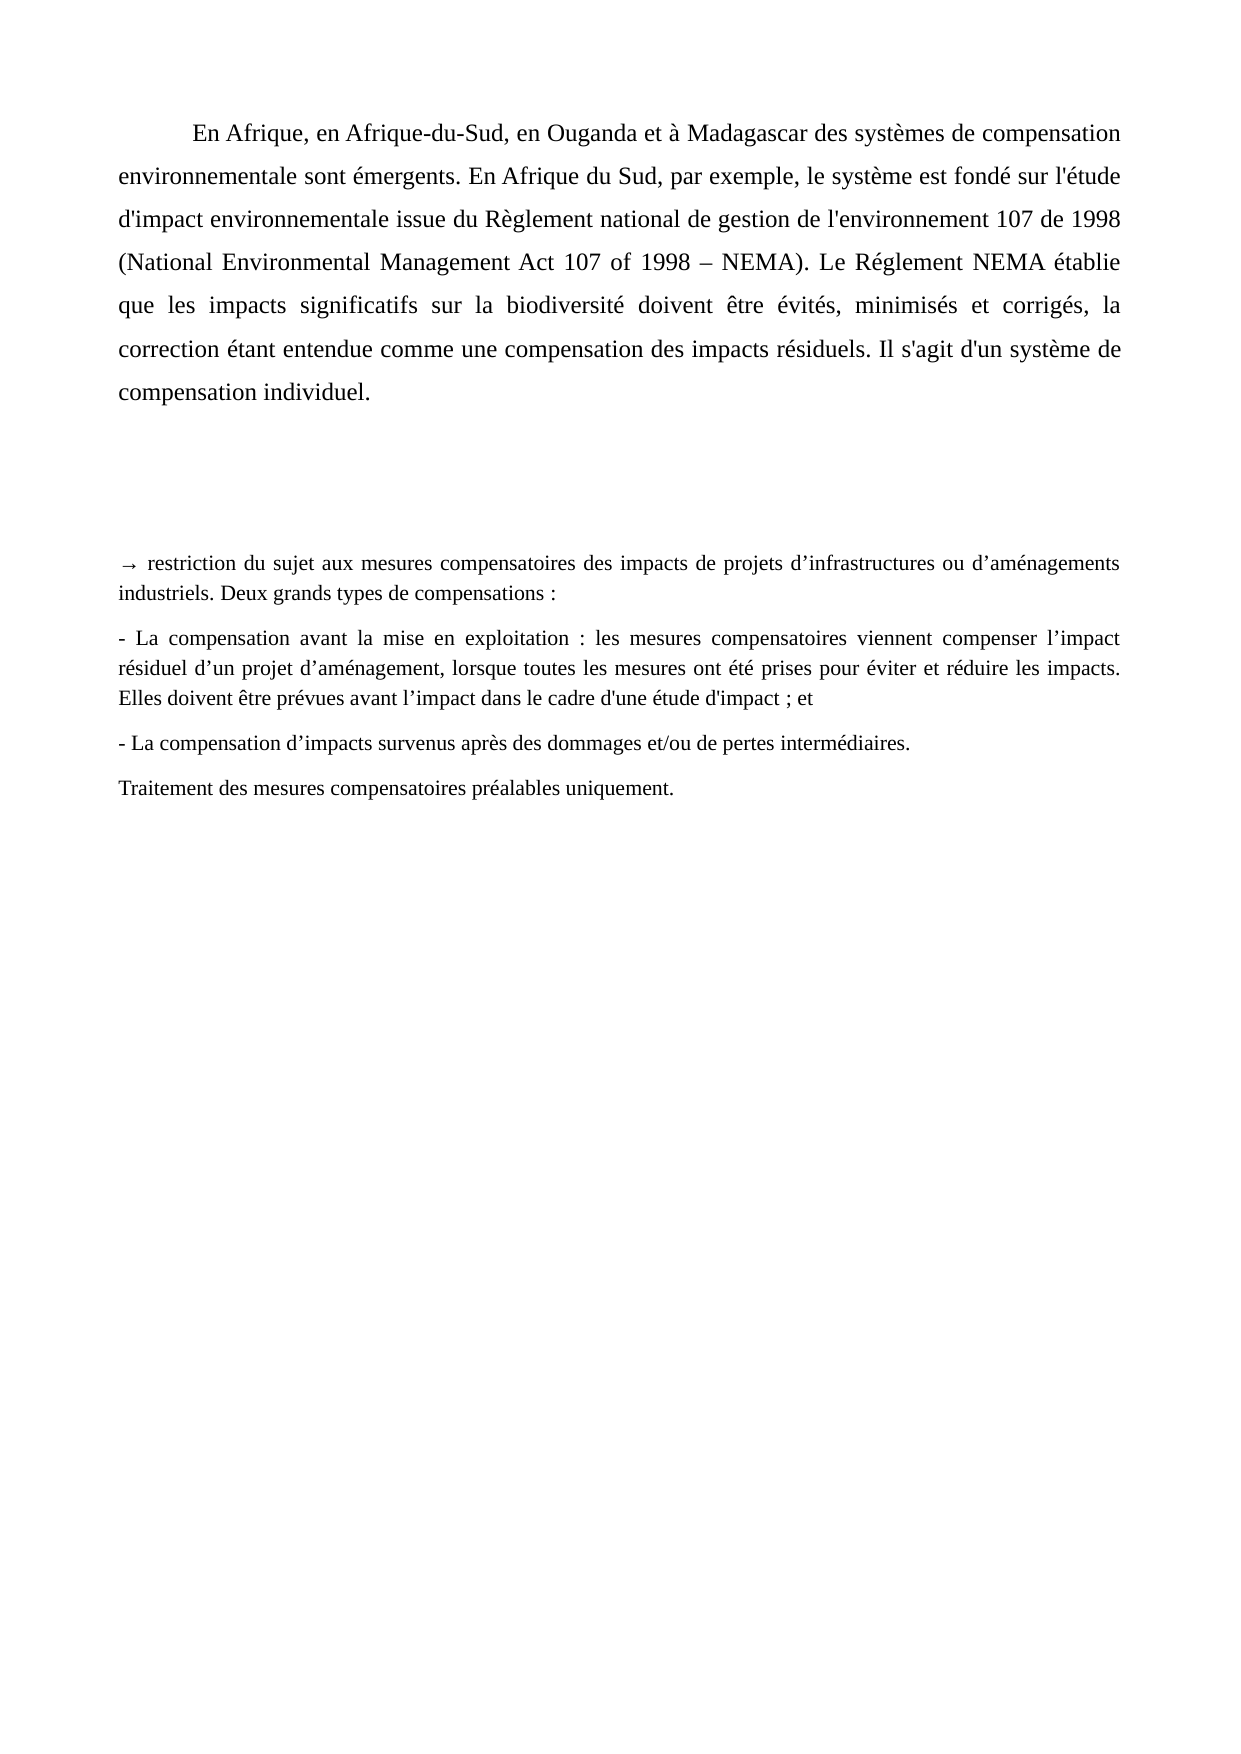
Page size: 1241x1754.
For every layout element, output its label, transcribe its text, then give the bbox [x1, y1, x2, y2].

text En Afrique, en Afrique-du-Sud, en Ouganda et à Madagascar des systèmes de compensation environnementale sont émergents. En Afrique du Sud, par exemple, le système est fondé sur l'étude d'impact environnementale issue du Règlement national de gestion de l'environnement 107 de 1998 (National Environmental Management Act 107 of 1998 – NEMA). Le Réglement NEMA établie que les impacts significatifs sur la biodiversité doivent être évités, minimisés et corrigés, la correction étant entendue comme une compensation des impacts résiduels. Il s'agit d'un système de compensation individuel. [118, 118, 1122, 406]
text Traitement des mesures compensatoires préalables uniquement. [118, 775, 1122, 800]
text - La compensation avant la mise en exploitation : les mesures compensatoires viennent compenser l’impact résiduel d’un projet d’aménagement, lorsque toutes les mesures ont été prises pour éviter et réduire les impacts. Elles doivent être prévues avant l’impact dans le cadre d'une étude d'impact ; et [118, 625, 1122, 711]
text → restriction du sujet aux mesures compensatoires des impacts de projets d’infrastructures ou d’aménagements industriels. Deux grands types de compensations : [118, 550, 1122, 605]
text - La compensation d’impacts survenus après des dommages et/ou de pertes intermédiaires. [118, 730, 1122, 755]
